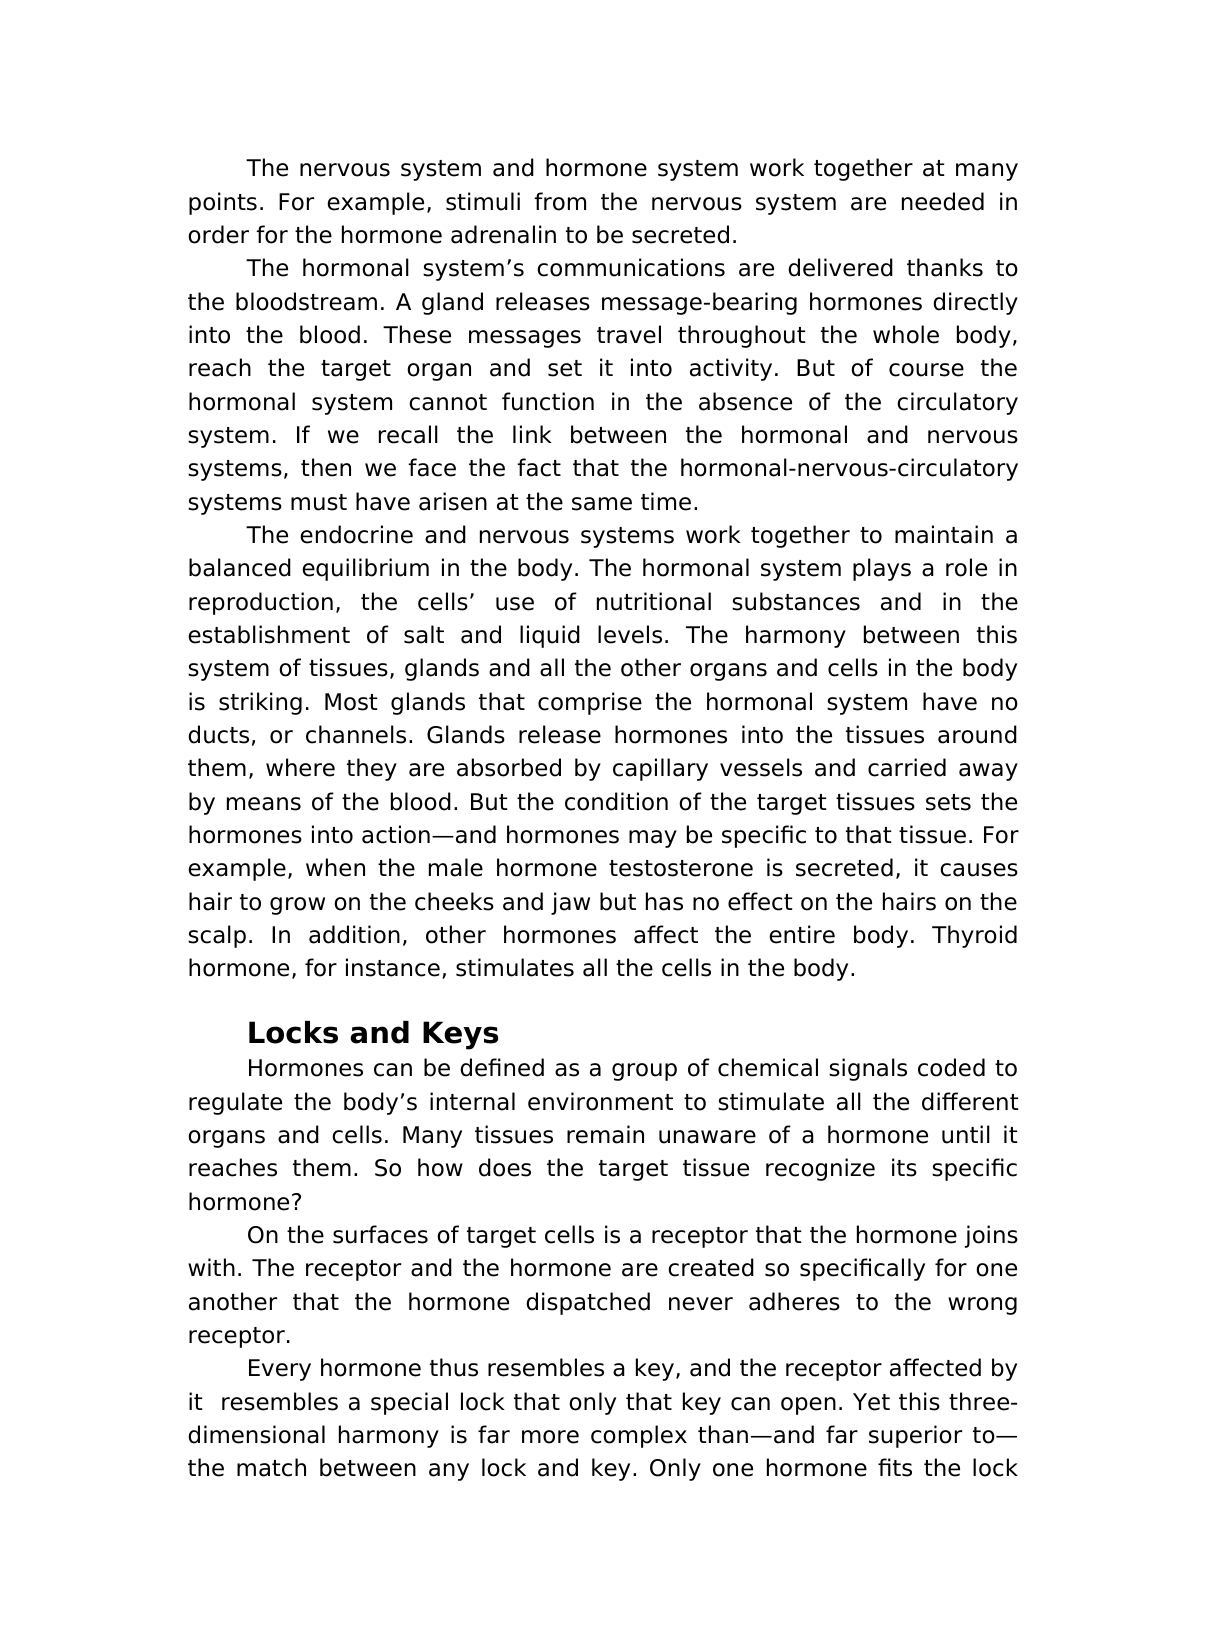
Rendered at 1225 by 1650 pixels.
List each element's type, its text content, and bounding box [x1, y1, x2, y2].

text The nervous system and hormone system work together at many points. For example, stimuli from the nervous system are needed in order for the hormone adrenalin to be secreted. [187, 150, 1020, 250]
text On the surfaces of target cells is a receptor that the hormone joins with. The receptor and the hormone are created so specifically for one another that the hormone dispatched never adheres to the wrong receptor. [187, 1217, 1020, 1350]
text The hormonal system’s communications are delivered thanks to the bloodstream. A gland releases message-bearing hormones directly into the blood. These messages travel throughout the whole body, reach the target organ and set it into activity. But of course the hormonal system cannot function in the absence of the circulatory system. If we recall the link between the hormonal and nervous systems, then we face the fact that the hormonal-nervous-circulatory systems must have arisen at the same time. [187, 250, 1020, 517]
text Locks and Keys [187, 1017, 1020, 1050]
text The endocrine and nervous systems work together to maintain a balanced equilibrium in the body. The hormonal system plays a role in reproduction, the cells’ use of nutritional substances and in the establishment of salt and liquid levels. The harmony between this system of tissues, glands and all the other organs and cells in the body is striking. Most glands that comprise the hormonal system have no ducts, or channels. Glands release hormones into the tissues around them, where they are absorbed by capillary vessels and carried away by means of the blood. But the condition of the target tissues sets the hormones into action—and hormones may be specific to that tissue. For example, when the male hormone testosterone is secreted, it causes hair to grow on the cheeks and jaw but has no effect on the hairs on the scalp. In addition, other hormones affect the entire body. Thyroid hormone, for instance, stimulates all the cells in the body. [187, 517, 1020, 983]
text Every hormone thus resembles a key, and the receptor affected by it resembles a special lock that only that key can open. Yet this three-dimensional harmony is far more complex than—and far superior to—the match between any lock and key. Only one hormone fits the lock [187, 1350, 1020, 1483]
text Hormones can be defined as a group of chemical signals coded to regulate the body’s internal environment to stimulate all the different organs and cells. Many tissues remain unaware of a hormone until it reaches them. So how does the target tissue recognize its specific hormone? [187, 1050, 1020, 1217]
